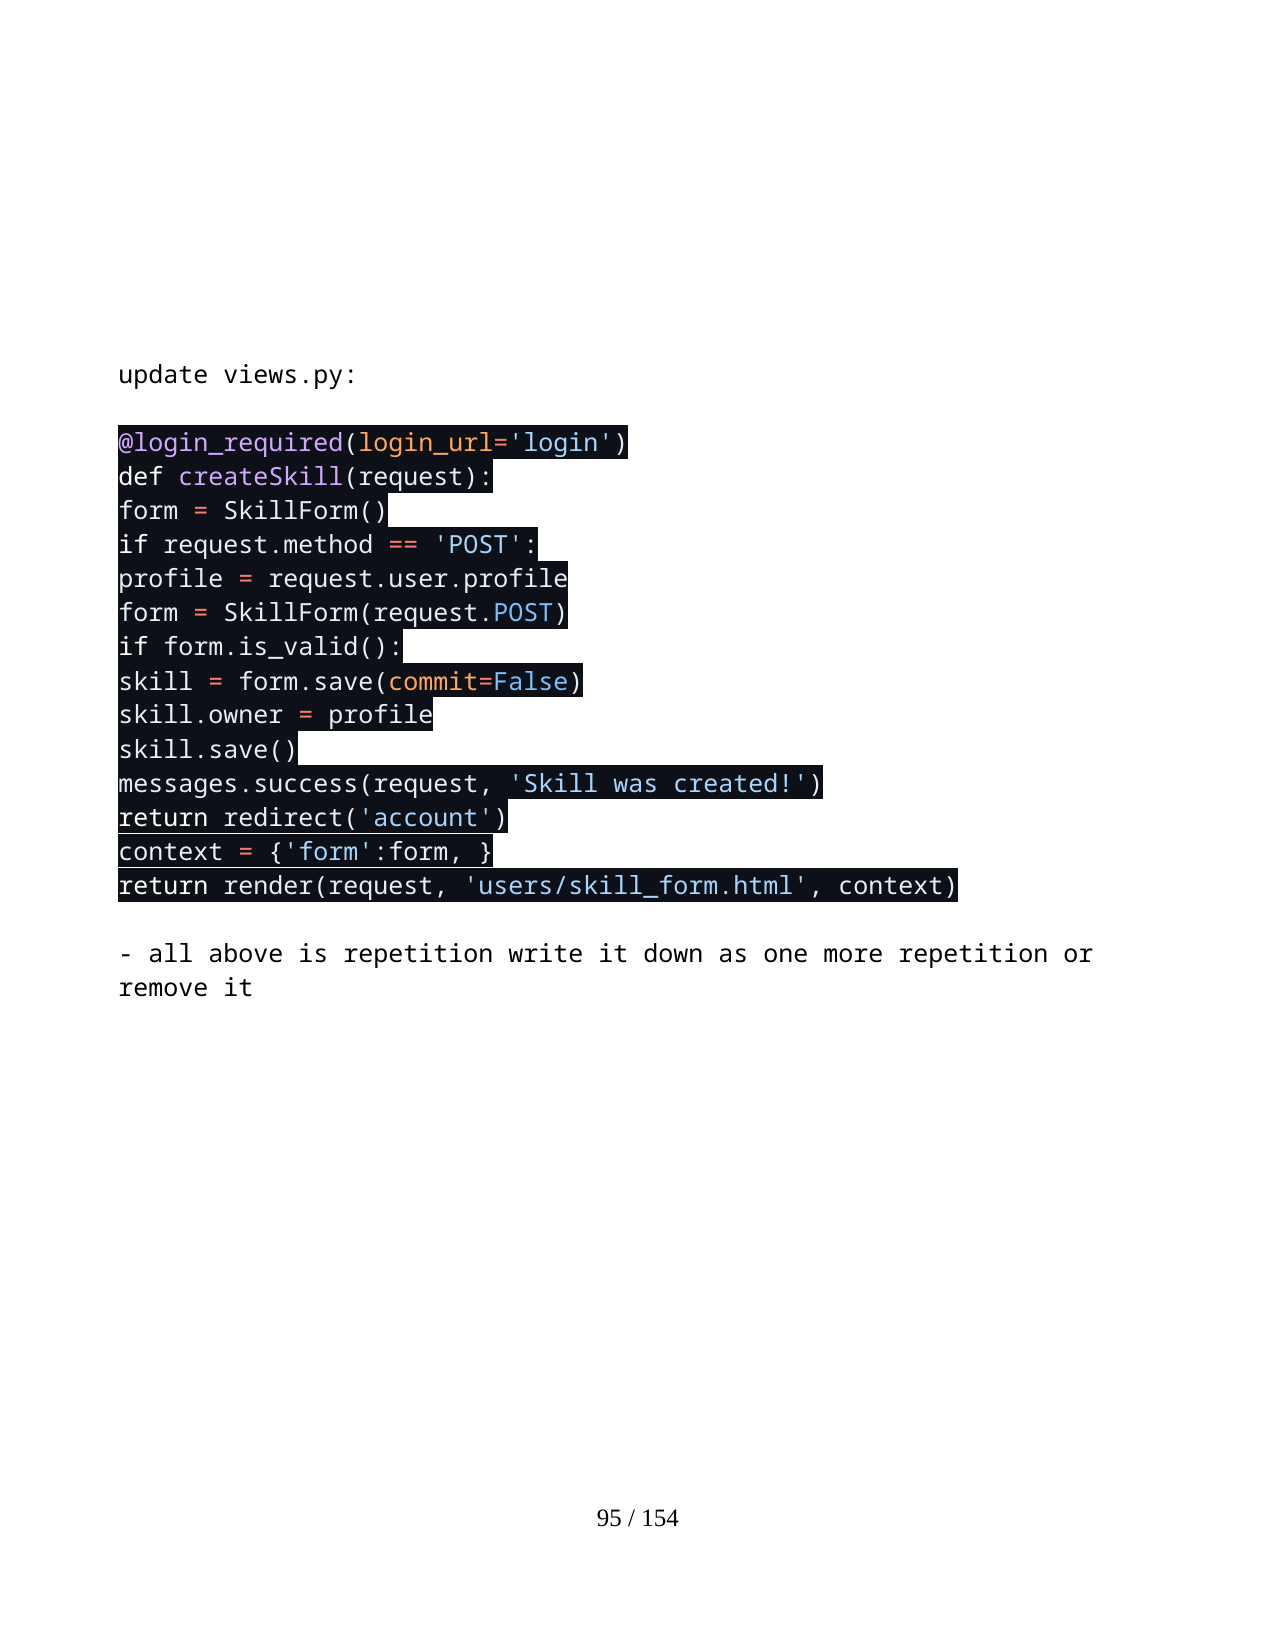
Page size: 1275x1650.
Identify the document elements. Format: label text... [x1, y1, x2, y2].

text return redirect('account') [118, 799, 1157, 833]
text context = {'form':form, } [118, 833, 1157, 867]
text messages.success(request, 'Skill was created!') [118, 765, 1157, 799]
text if form.is_valid(): [118, 629, 1157, 663]
text - all above is repetition write it down as one more repetition or remove it [118, 936, 1157, 1004]
text skill = form.save(commit=False) [118, 663, 1157, 697]
text return render(request, 'users/skill_form.html', context) [118, 867, 1157, 902]
text form = SkillForm() [118, 493, 1157, 527]
text def createSkill(request): [118, 459, 1157, 493]
text skill.owner = profile [118, 697, 1157, 731]
text update views.py: [118, 357, 1157, 391]
text skill.save() [118, 731, 1157, 765]
text if request.method == 'POST': [118, 527, 1157, 561]
text profile = request.user.profile [118, 561, 1157, 595]
text form = SkillForm(request.POST) [118, 595, 1157, 629]
text @login_required(login_url='login') [118, 425, 1157, 459]
